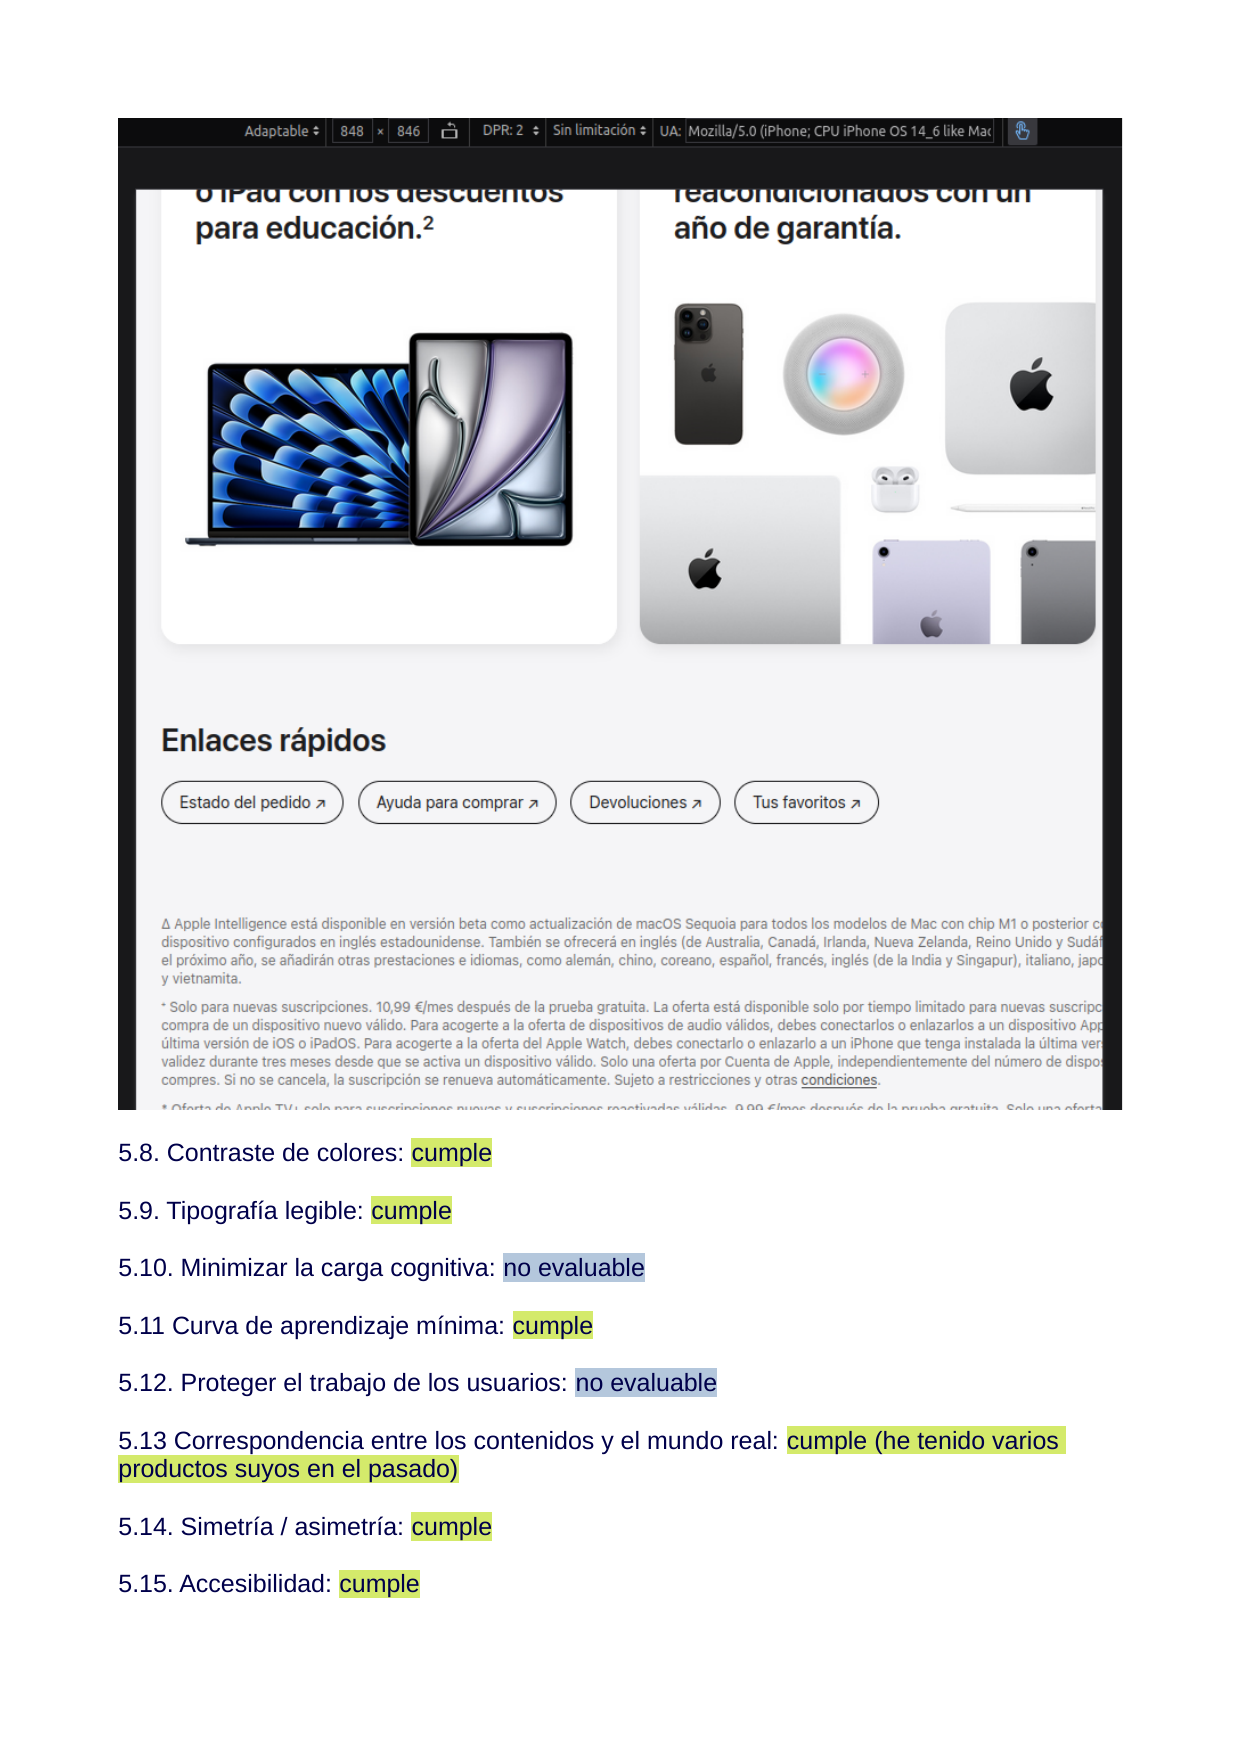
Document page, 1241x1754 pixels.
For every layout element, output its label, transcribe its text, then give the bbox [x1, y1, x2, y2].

text 5.9. Tipografía legible: cumple [118, 1196, 1122, 1224]
text 5.15. Accesibilidad: cumple [118, 1569, 1122, 1598]
text 5.13 Correspondencia entre los contenidos y el mundo real: cumple (he tenido varios productos suyos en el pasado) [118, 1426, 1122, 1483]
text 5.11 Curva de aprendizaje mínima: cumple [118, 1311, 1122, 1339]
text 5.10. Minimizar la carga cognitiva: no evaluable [118, 1253, 1122, 1282]
text 5.12. Proteger el trabajo de los usuarios: no evaluable [118, 1368, 1122, 1397]
text 5.8. Contraste de colores: cumple [118, 1138, 1122, 1167]
text 5.14. Simetría / asimetría: cumple [118, 1512, 1122, 1541]
picture [118, 118, 1123, 1110]
